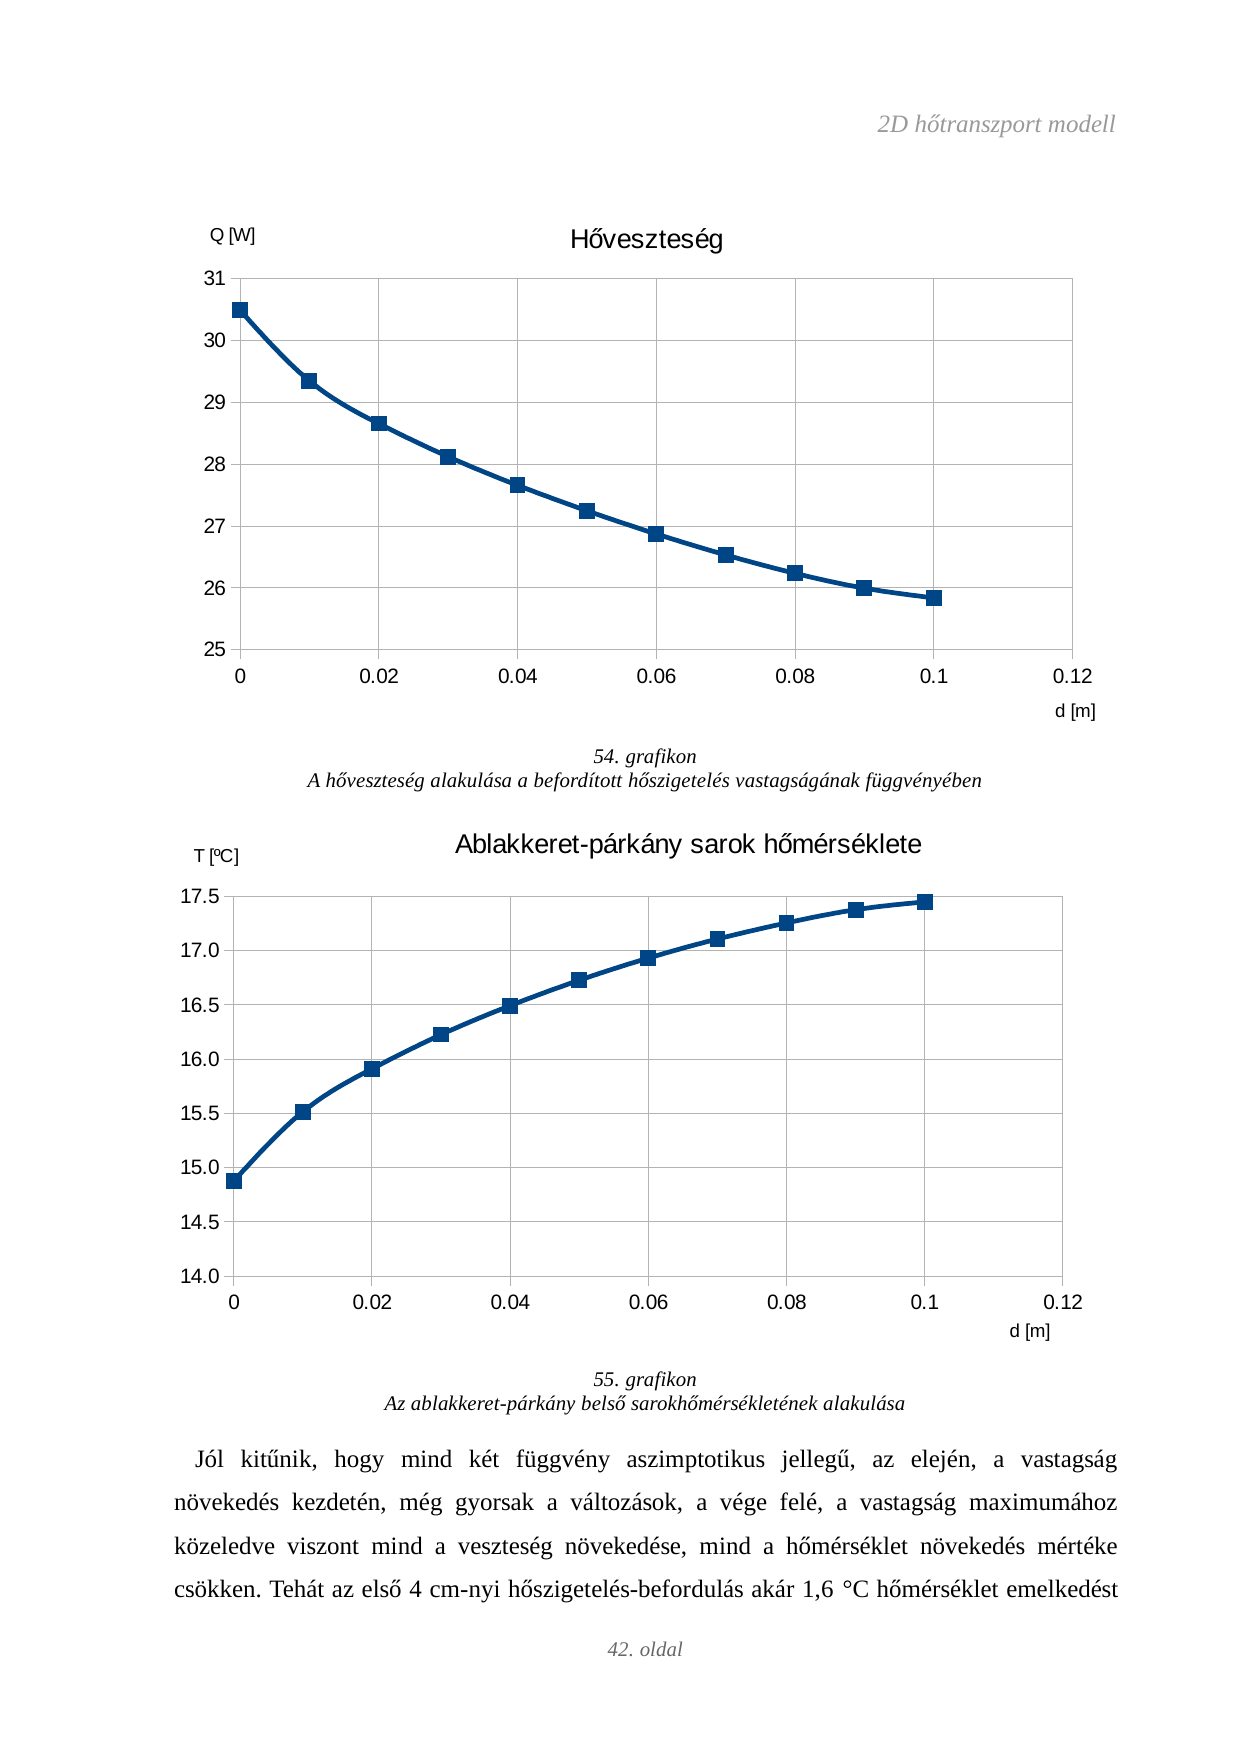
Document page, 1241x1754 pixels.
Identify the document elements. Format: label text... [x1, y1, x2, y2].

text Az ablakkeret-párkány belső sarokhőmérsékletének alakulása [174, 1391, 1118, 1414]
text 55. grafikon [174, 1366, 1118, 1391]
text Jól kitűnik, hogy mind két függvény aszimptotikus jellegű, az elején, a vastagság növekedés kezdetén, még gyorsak a változások, a vége felé, a vastagság maximumához közeledve viszont mind a veszteség növekedése, mind a hőmérséklet növekedés mértéke csökken. Tehát az első 4 cm-nyi hőszigetelés-befordulás akár 1,6 °C hőmérséklet emelkedést [174, 1444, 1118, 1603]
text A hőveszteség alakulása a befordított hőszigetelés vastagságának függvényében [174, 768, 1118, 792]
text 54. grafikon [174, 744, 1118, 768]
